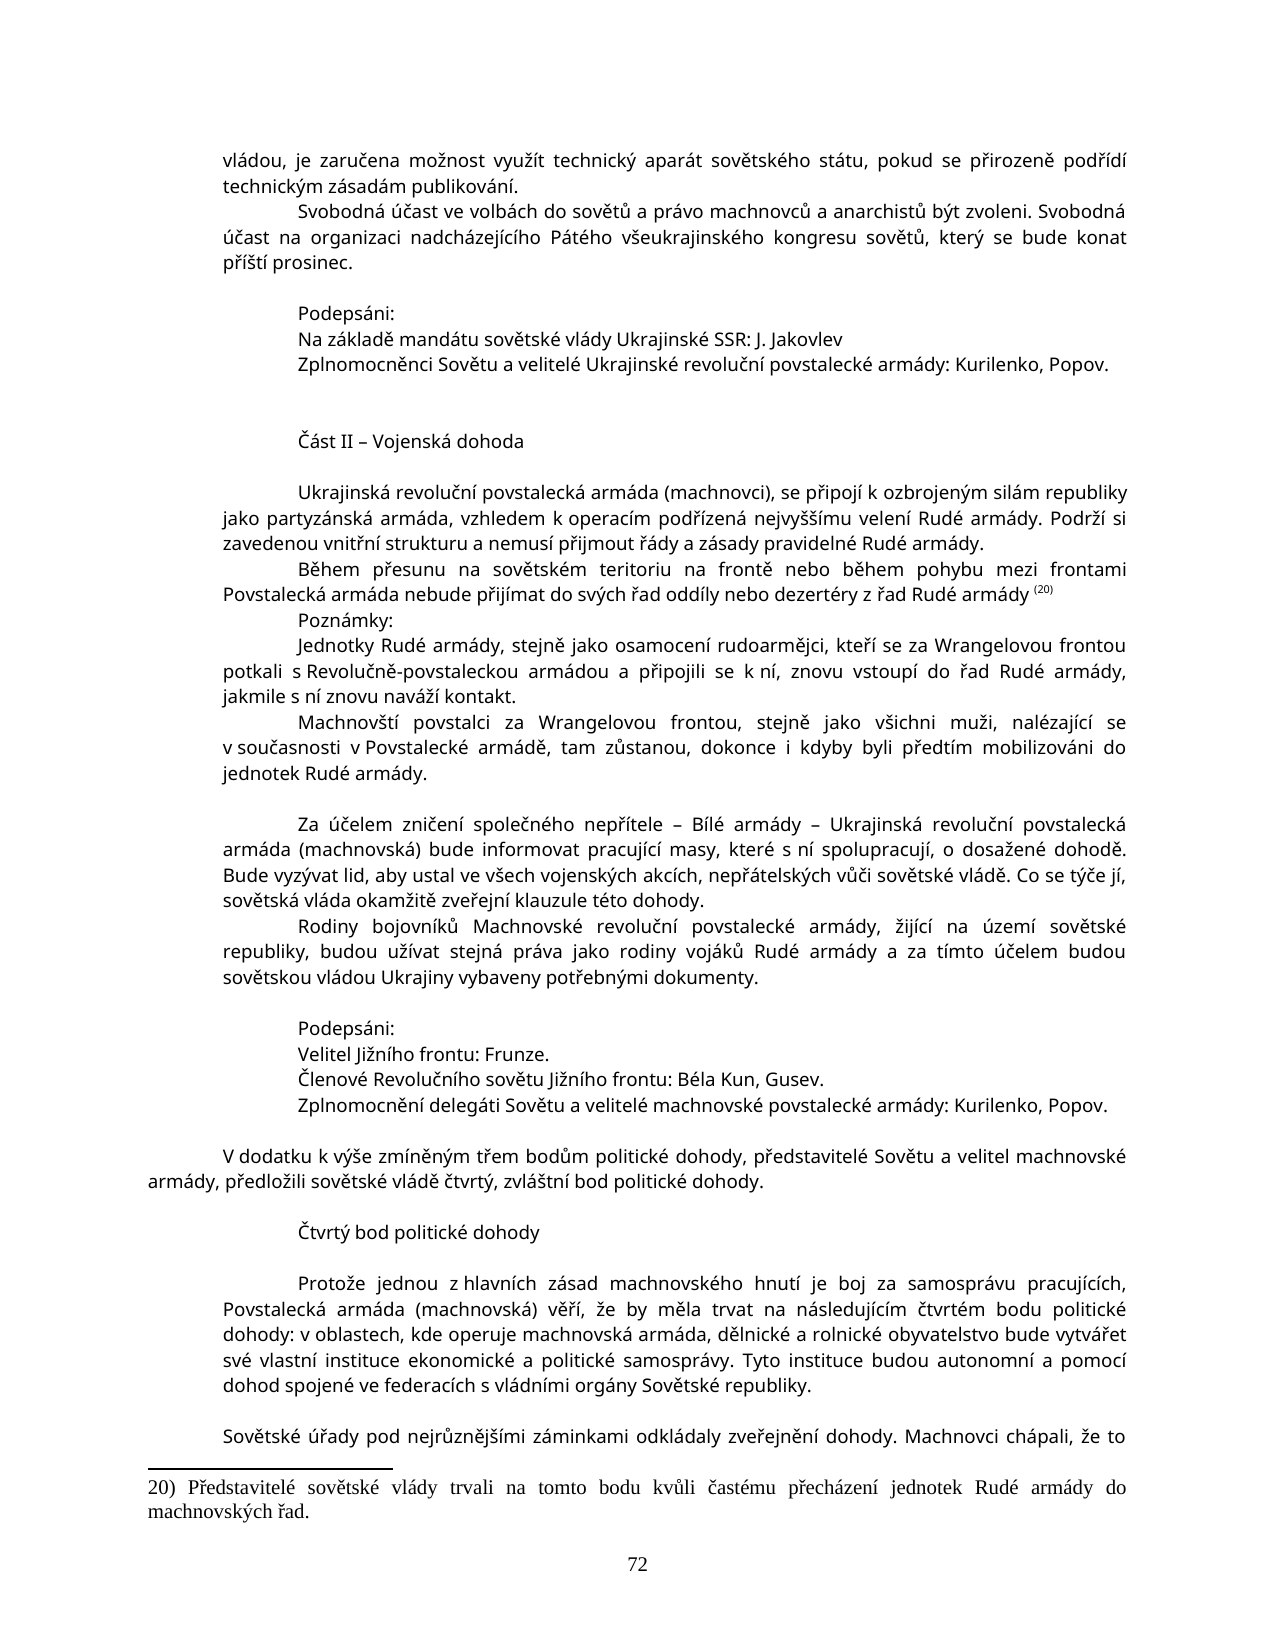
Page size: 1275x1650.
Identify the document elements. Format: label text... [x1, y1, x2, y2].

text Svobodná účast ve volbách do sovětů a právo machnovců a anarchistů být zvoleni. Svobodná účast na organizaci nadcházejícího Pátého všeukrajinského kongresu sovětů, který se bude konat příští prosinec. [223, 199, 1127, 275]
text Ukrajinská revoluční povstalecká armáda (machnovci), se připojí k ozbrojeným silám republiky jako partyzánská armáda, vzhledem k operacím podřízená nejvyššímu velení Rudé armády. Podrží si zavedenou vnitřní strukturu a nemusí přijmout řády a zásady pravidelné Rudé armády. [223, 479, 1127, 556]
text vládou, je zaručena možnost využít technický aparát sovětského státu, pokud se přirozeně podřídí technickým zásadám publikování. [223, 148, 1127, 199]
text Za účelem zničení společného nepřítele – Bílé armády – Ukrajinská revoluční povstalecká armáda (machnovská) bude informovat pracující masy, které s ní spolupracují, o dosažené dohodě. Bude vyzývat lid, aby ustal ve všech vojenských akcích, nepřátelských vůči sovětské vládě. Co se týče jí, sovětská vláda okamžitě zveřejní klauzule této dohody. [223, 811, 1127, 913]
text Podepsáni: [223, 1015, 1127, 1041]
text Rodiny bojovníků Machnovské revoluční povstalecké armády, žijící na území sovětské republiky, budou užívat stejná práva jako rodiny vojáků Rudé armády a za tímto účelem budou sovětskou vládou Ukrajiny vybaveny potřebnými dokumenty. [223, 913, 1127, 990]
text Během přesunu na sovětském teritoriu na frontě nebo během pohybu mezi frontami Povstalecká armáda nebude přijímat do svých řad oddíly nebo dezertéry z řad Rudé armády () [223, 556, 1127, 607]
text Zplnomocněnci Sovětu a velitelé Ukrajinské revoluční povstalecké armády: Kurilenko, Popov. [223, 352, 1127, 377]
text Velitel Jižního frontu: Frunze. [223, 1041, 1127, 1066]
text Jednotky Rudé armády, stejně jako osamocení rudoarmějci, kteří se za Wrangelovou frontou potkali s Revolučně-povstaleckou armádou a připojili se k ní, znovu vstoupí do řad Rudé armády, jakmile s ní znovu naváží kontakt. [223, 632, 1127, 709]
text ) Představitelé sovětské vlády trvali na tomto bodu kvůli častému přecházení jednotek Rudé armády do machnovských řad. [148, 1474, 1127, 1523]
text Zplnomocnění delegáti Sovětu a velitelé machnovské povstalecké armády: Kurilenko, Popov. [223, 1092, 1127, 1117]
text V dodatku k výše zmíněným třem bodům politické dohody, představitelé Sovětu a velitel machnovské armády, předložili sovětské vládě čtvrtý, zvláštní bod politické dohody. [148, 1143, 1127, 1194]
text Část II – Vojenská dohoda [223, 428, 1127, 454]
text Na základě mandátu sovětské vlády Ukrajinské SSR: J. Jakovlev [223, 326, 1127, 352]
text Podepsáni: [223, 301, 1127, 326]
text Protože jednou z hlavních zásad machnovského hnutí je boj za samosprávu pracujících, Povstalecká armáda (machnovská) věří, že by měla trvat na následujícím čtvrtém bodu politické dohody: v oblastech, kde operuje machnovská armáda, dělnické a rolnické obyvatelstvo bude vytvářet své vlastní instituce ekonomické a politické samosprávy. Tyto instituce budou autonomní a pomocí dohod spojené ve federacích s vládními orgány Sovětské republiky. [223, 1271, 1127, 1398]
text Členové Revolučního sovětu Jižního frontu: Béla Kun, Gusev. [223, 1066, 1127, 1092]
text Machnovští povstalci za Wrangelovou frontou, stejně jako všichni muži, nalézající se v současnosti v Povstalecké armádě, tam zůstanou, dokonce i kdyby byli předtím mobilizováni do jednotek Rudé armády. [223, 709, 1127, 786]
text Sovětské úřady pod nejrůznějšími záminkami odkládaly zveřejnění dohody. Machnovci chápali, že to [148, 1424, 1127, 1449]
text Poznámky: [223, 607, 1127, 632]
text Čtvrtý bod politické dohody [148, 1219, 1127, 1245]
